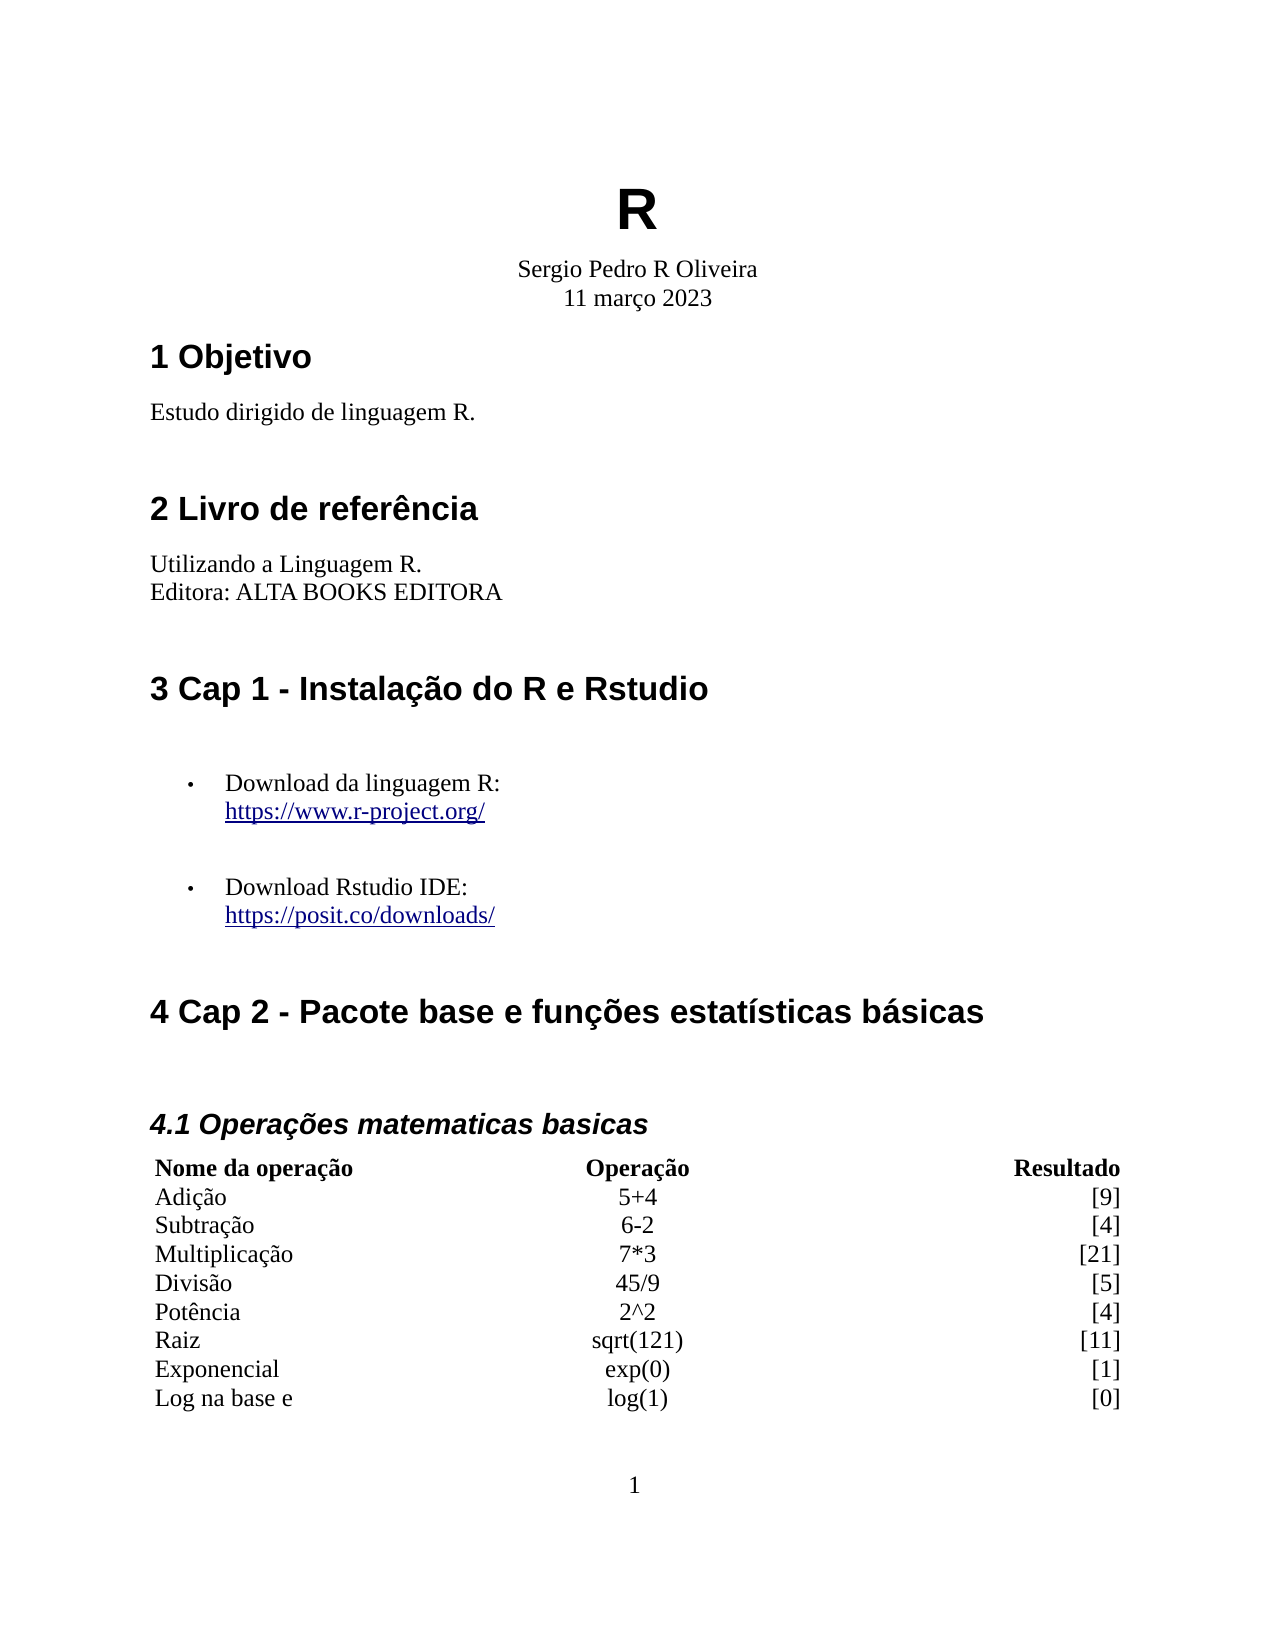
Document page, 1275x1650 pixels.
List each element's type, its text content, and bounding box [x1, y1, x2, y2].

title R [150, 175, 1125, 242]
table_cell Subtração [150, 1210, 475, 1239]
table_cell [5] [800, 1268, 1125, 1297]
subtitle 4.1 Operações matematicas basicas [150, 1107, 1125, 1140]
table_cell Log na base e [150, 1383, 475, 1412]
table_cell [9] [800, 1182, 1125, 1210]
subtitle 3 Cap 1 - Instalação do R e Rstudio [150, 669, 1125, 746]
list Download da linguagem R: https://www.r-project.org/ [187, 768, 1125, 854]
table_cell [4] [800, 1210, 1125, 1239]
table_cell 45/9 [475, 1268, 800, 1297]
table_cell 2^2 [475, 1297, 800, 1325]
table_cell log(1) [475, 1383, 800, 1412]
table_cell [4] [800, 1297, 1125, 1325]
table_cell [11] [800, 1325, 1125, 1354]
table_cell exp(0) [475, 1354, 800, 1383]
table_header Resultado [800, 1153, 1125, 1182]
subtitle 4 Cap 2 - Pacote base e funções estatísticas básicas [150, 992, 1125, 1069]
text 11 março 2023 [150, 283, 1125, 312]
table_cell [0] [800, 1383, 1125, 1412]
table_cell 5+4 [475, 1182, 800, 1210]
table_cell 6-2 [475, 1210, 800, 1239]
table_cell Exponencial [150, 1354, 475, 1383]
table_cell 7*3 [475, 1239, 800, 1268]
table_cell Adição [150, 1182, 475, 1210]
table_cell Potência [150, 1297, 475, 1325]
list Download Rstudio IDE: https://posit.co/downloads/ [187, 872, 1125, 958]
table_cell [21] [800, 1239, 1125, 1268]
text Estudo dirigido de linguagem R. [150, 397, 1125, 455]
table_cell Multiplicação [150, 1239, 475, 1268]
table_header Operação [475, 1153, 800, 1182]
subtitle 2 Livro de referência [150, 489, 1125, 527]
subtitle 1 Objetivo [150, 337, 1125, 376]
table_cell Raiz [150, 1325, 475, 1354]
table_cell sqrt(121) [475, 1325, 800, 1354]
table_cell [1] [800, 1354, 1125, 1383]
text Utilizando a Linguagem R. Editora: ALTA BOOKS EDITORA [150, 549, 1125, 635]
table_header Nome da operação [150, 1153, 475, 1182]
table_cell Divisão [150, 1268, 475, 1297]
text Sergio Pedro R Oliveira [150, 254, 1125, 283]
